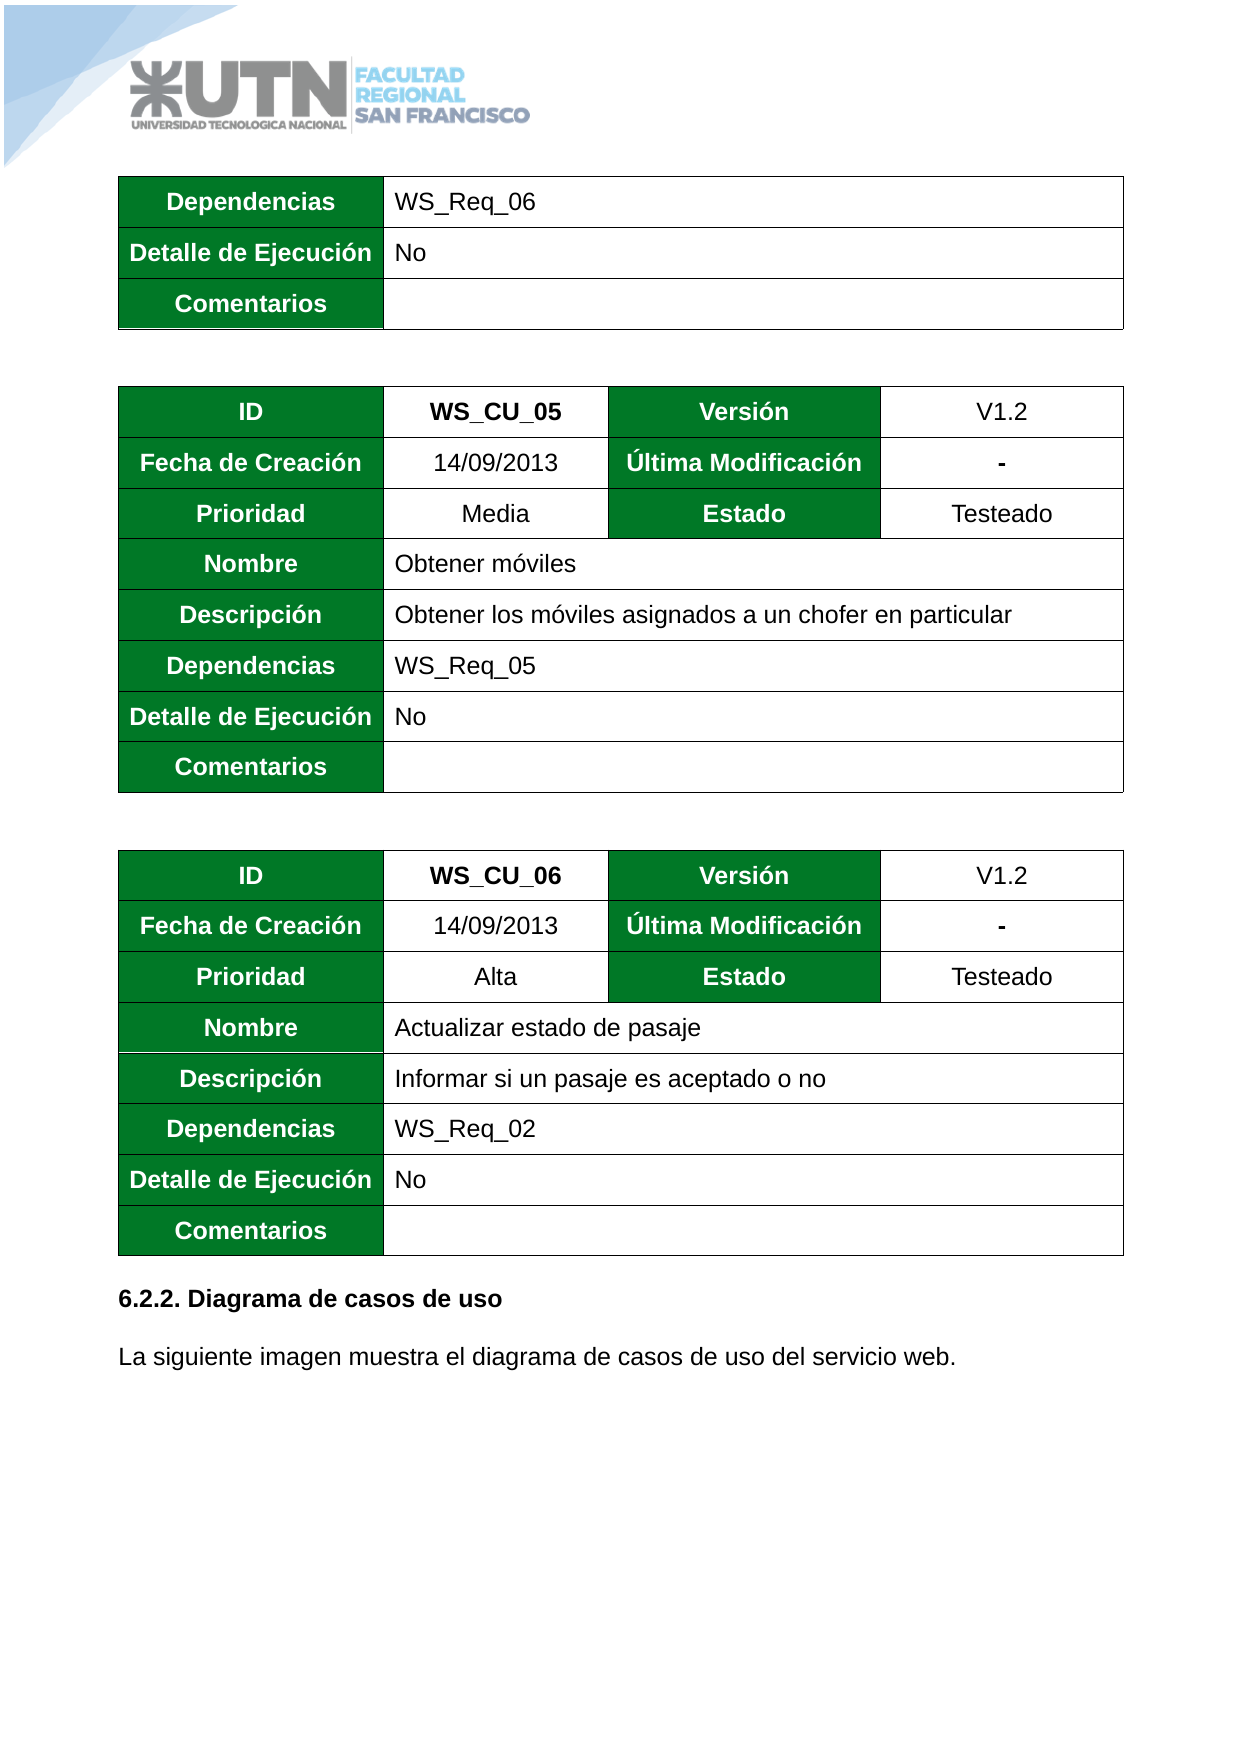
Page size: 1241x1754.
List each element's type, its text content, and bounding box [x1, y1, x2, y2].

table_cell [384, 279, 1123, 328]
table_cell Estado [609, 952, 880, 1002]
table_cell Comentarios [119, 279, 383, 328]
table_cell Testeado [881, 489, 1123, 538]
table_header Versión [609, 851, 880, 900]
table_cell Detalle de Ejecución [119, 692, 383, 741]
table_cell Nombre [119, 539, 383, 589]
table_cell Obtener móviles [384, 539, 1123, 589]
table_header ID [119, 851, 383, 900]
table_cell [384, 1206, 1123, 1255]
table_header WS_CU_05 [384, 387, 608, 437]
table_cell WS_Req_02 [384, 1104, 1123, 1154]
table_cell Fecha de Creación [119, 438, 383, 488]
table_cell Dependencias [119, 1104, 383, 1154]
table_cell Prioridad [119, 489, 383, 538]
table_cell Dependencias [119, 641, 383, 691]
table_cell Dependencias [119, 177, 383, 227]
table_cell Nombre [119, 1003, 383, 1052]
table_cell Detalle de Ejecución [119, 228, 383, 278]
table_cell - [881, 901, 1123, 951]
table_cell 14/09/2013 [384, 438, 608, 488]
picture [3, 5, 532, 169]
text La siguiente imagen muestra el diagrama de casos de uso del servicio web. [118, 1342, 1122, 1371]
table_cell Última Modificación [609, 438, 880, 488]
text 6.2.2. Diagrama de casos de uso [118, 1284, 1122, 1313]
table_cell - [881, 438, 1123, 488]
table_header V1.2 [881, 851, 1123, 900]
table_cell Detalle de Ejecución [119, 1155, 383, 1205]
table_cell Comentarios [119, 742, 383, 792]
table_cell WS_Req_06 [384, 177, 1123, 227]
table_cell No [384, 228, 1123, 278]
table_header ID [119, 387, 383, 437]
table_cell Descripción [119, 1054, 383, 1103]
table_cell WS_Req_05 [384, 641, 1123, 691]
table_header V1.2 [881, 387, 1123, 437]
table_cell Descripción [119, 590, 383, 640]
table_cell No [384, 1155, 1123, 1205]
table_header Versión [609, 387, 880, 437]
table_cell 14/09/2013 [384, 901, 608, 951]
table_cell Alta [384, 952, 608, 1002]
table_cell Última Modificación [609, 901, 880, 951]
table_cell Obtener los móviles asignados a un chofer en particular [384, 590, 1123, 640]
table_cell Prioridad [119, 952, 383, 1002]
table_cell Estado [609, 489, 880, 538]
table_cell Informar si un pasaje es aceptado o no [384, 1054, 1123, 1103]
table_cell Fecha de Creación [119, 901, 383, 951]
table_cell Media [384, 489, 608, 538]
table_cell No [384, 692, 1123, 741]
table_cell Actualizar estado de pasaje [384, 1003, 1123, 1052]
table_cell Comentarios [119, 1206, 383, 1255]
table_cell [384, 742, 1123, 792]
table_header WS_CU_06 [384, 851, 608, 900]
table_cell Testeado [881, 952, 1123, 1002]
